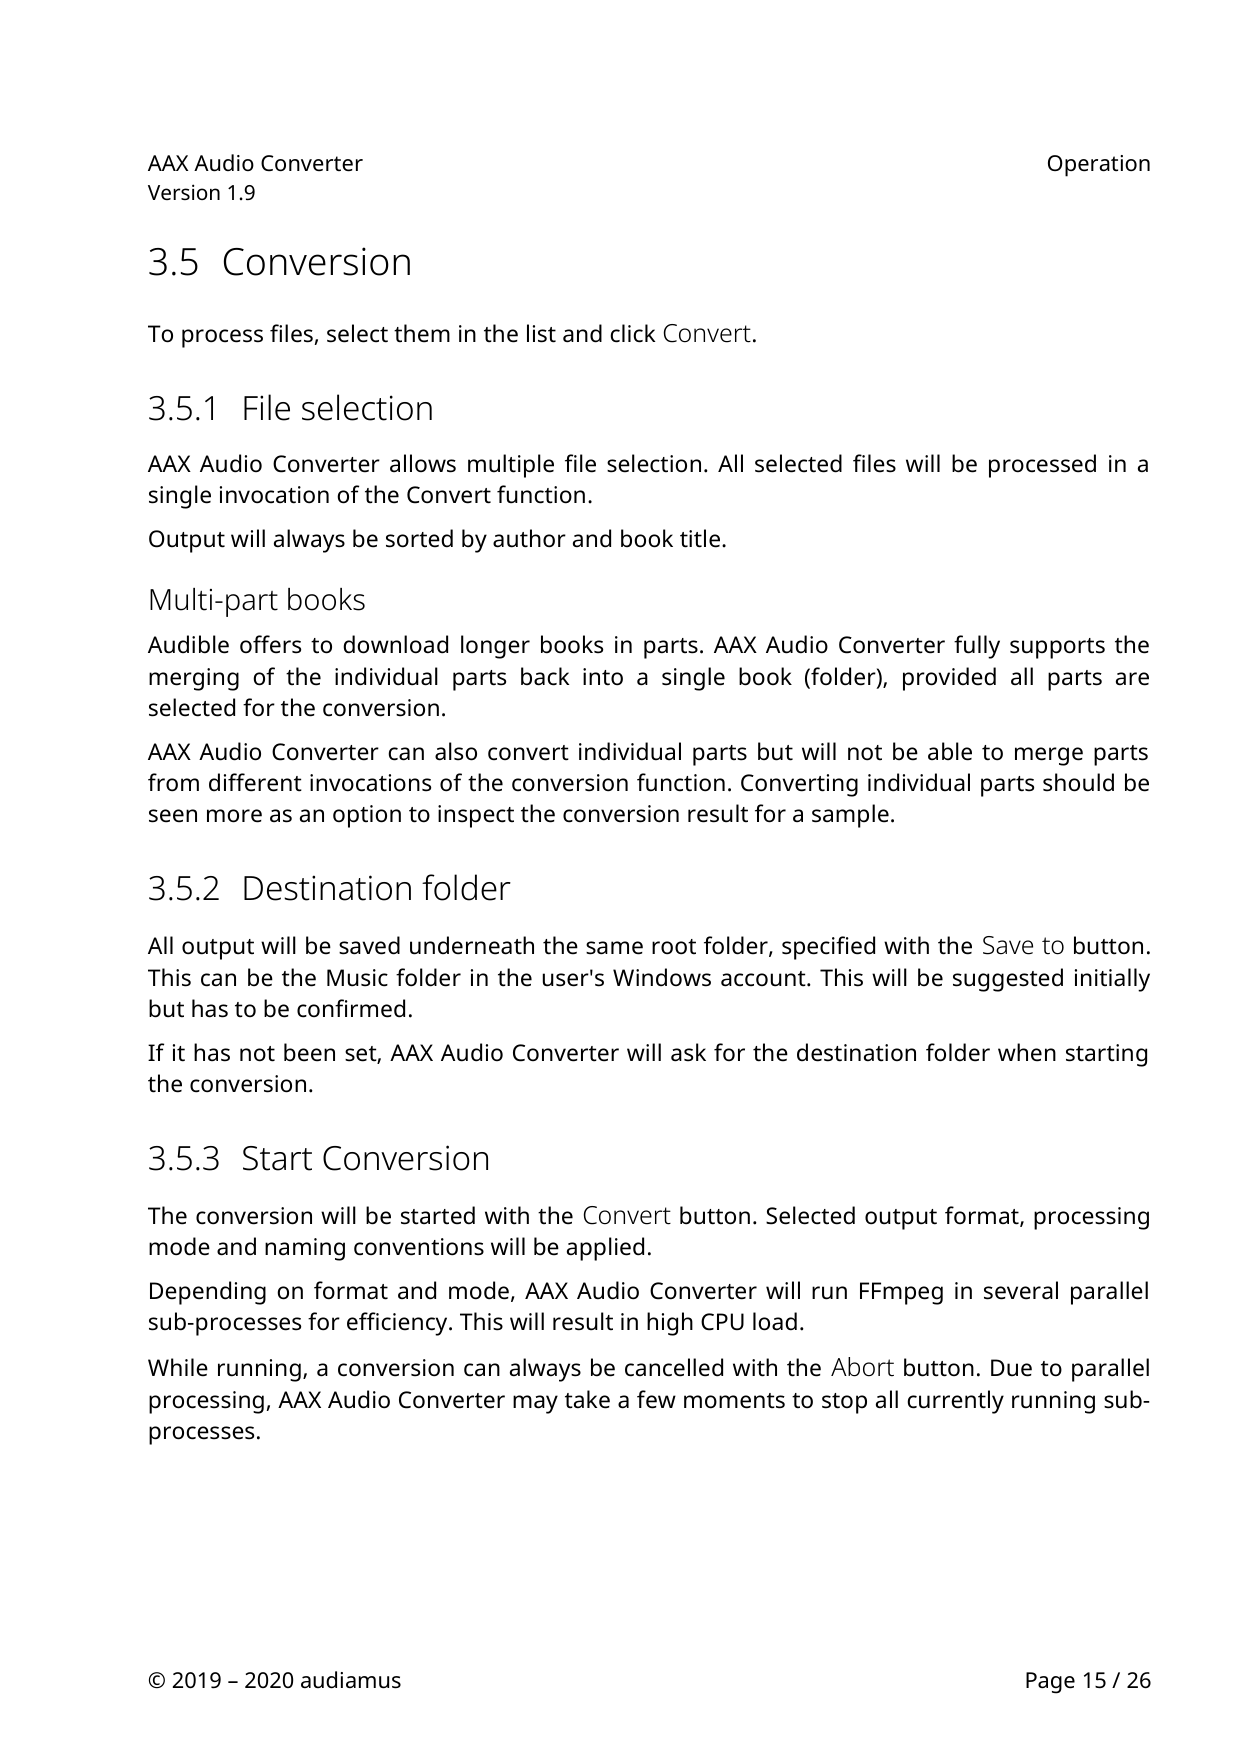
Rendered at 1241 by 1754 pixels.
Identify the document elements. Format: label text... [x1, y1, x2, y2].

subtitle Destination folder [148, 865, 1152, 910]
text To process files, select them in the list and click Convert. [148, 316, 1152, 350]
text While running, a conversion can always be cancelled with the Abort button. Due to parallel processing, AAX Audio Converter may take a few moments to stop all currently running sub-processes. [148, 1350, 1152, 1446]
subtitle Conversion [148, 235, 1152, 286]
subtitle Multi-part books [148, 579, 1152, 619]
subtitle File selection [148, 385, 1152, 430]
text AAX Audio Converter allows multiple file selection. All selected files will be processed in a single invocation of the Convert function. [148, 448, 1152, 511]
text Output will always be sorted by author and book title. [148, 523, 1152, 554]
text The conversion will be started with the Convert button. Selected output format, processing mode and naming conventions will be applied. [148, 1197, 1152, 1263]
text Audible offers to download longer books in parts. AAX Audio Converter fully supports the merging of the individual parts back into a single book (folder), provided all parts are selected for the conversion. [148, 629, 1152, 723]
text AAX Audio Converter can also convert individual parts but will not be able to merge parts from different invocations of the conversion function. Converting individual parts should be seen more as an option to inspect the conversion result for a sample. [148, 736, 1152, 829]
subtitle Start Conversion [148, 1134, 1152, 1180]
text Depending on format and mode, AAX Audio Converter will run FFmpeg in several parallel sub-processes for efficiency. This will result in high CPU load. [148, 1275, 1152, 1337]
text If it has not been set, AAX Audio Converter will ask for the destination folder when starting the conversion. [148, 1037, 1152, 1099]
text All output will be saved underneath the same root folder, specified with the Save to button. This can be the Music folder in the user's Windows account. This will be suggested initially but has to be confirmed. [148, 928, 1152, 1024]
